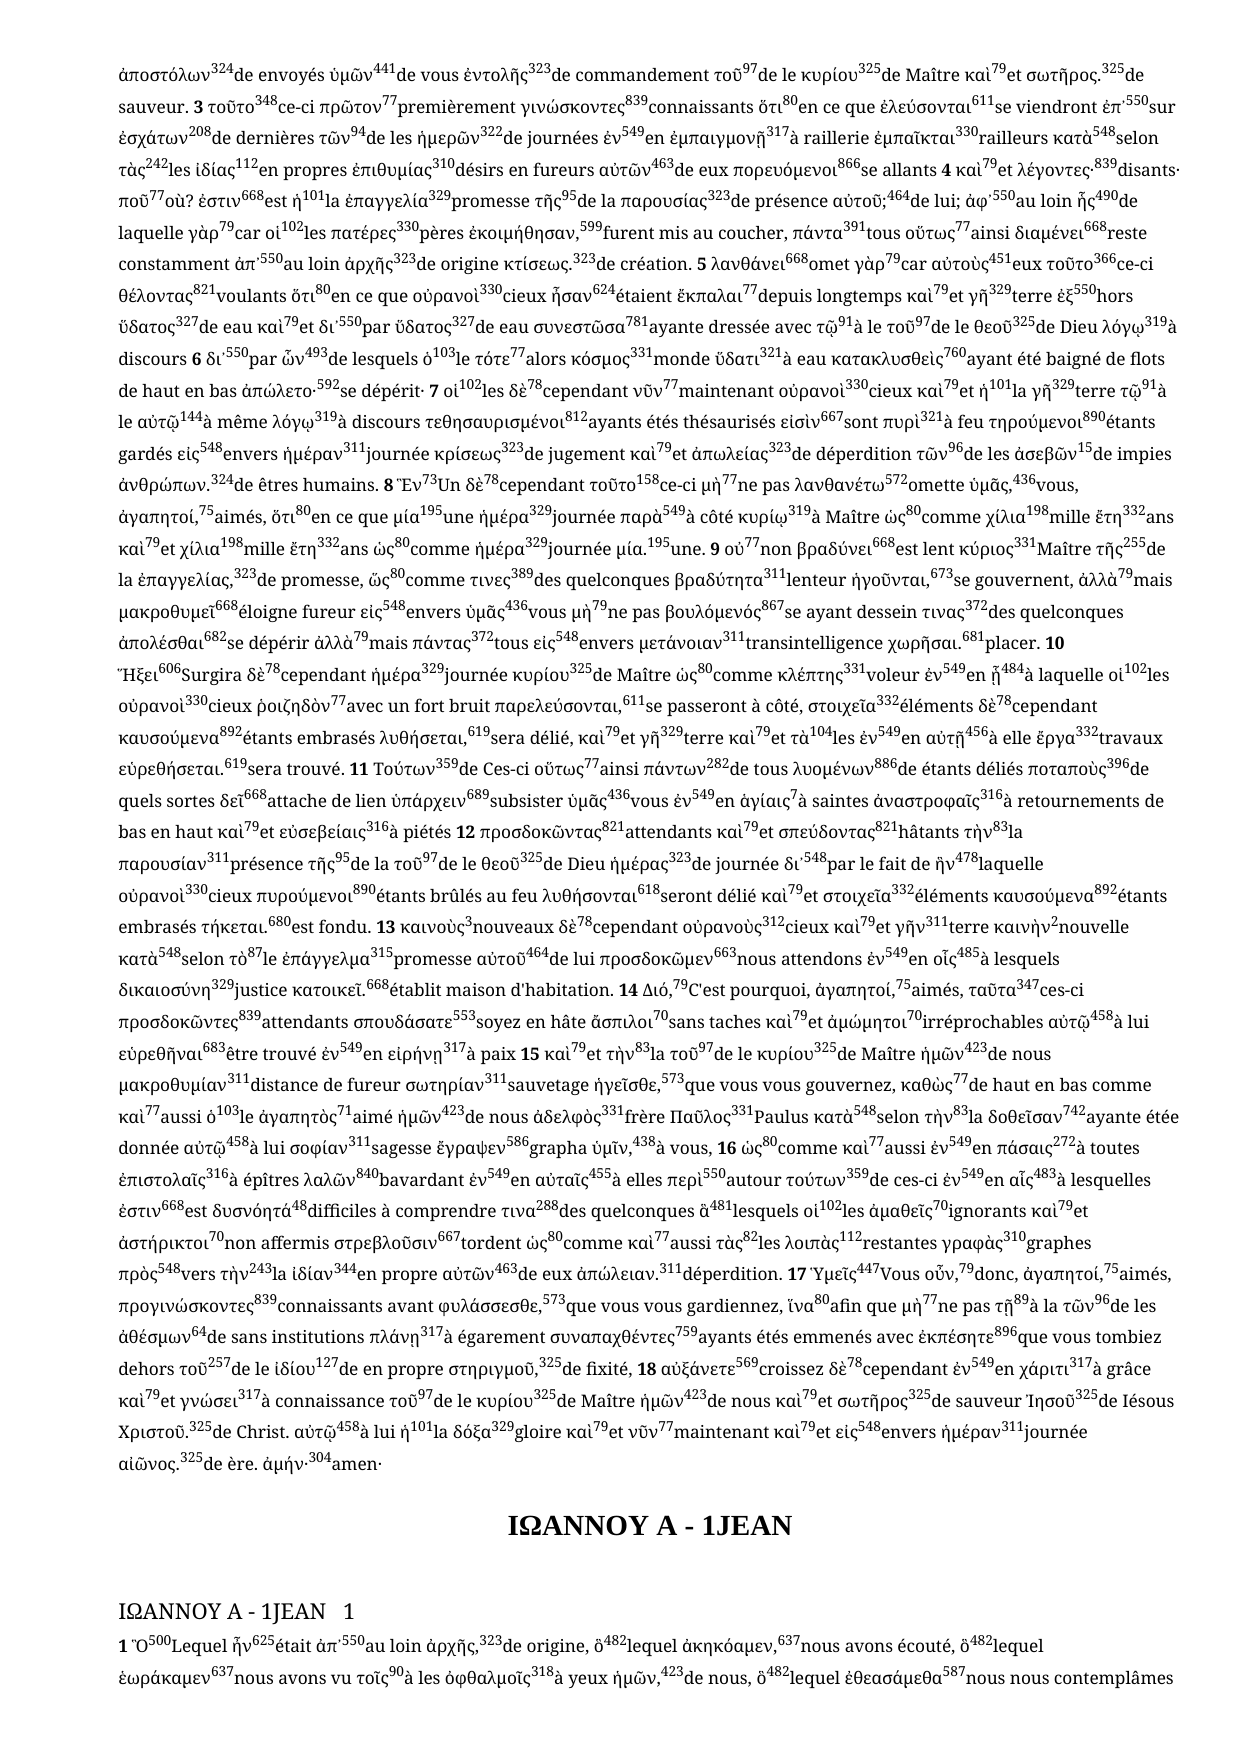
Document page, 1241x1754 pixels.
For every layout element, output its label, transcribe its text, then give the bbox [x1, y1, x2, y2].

text 1 Ταύτην344Celle-ci ἤδη,77déjà, ἀγαπητοί,75aimés, δευτέραν51deuxième ὑμῖν438à vous γράφω664je graphe ἐπιστολὴν311épître ἐν549en αἷς483à lesquelles διεγείρω664je réveille ὑμῶν441de vous ἐν549en ὑπομνήσει317à mémoration du dessous τὴν83la εἰλικρινῆ2sincère διάνοιαν311capacité d’intelligence 2 μνησθῆναι683être fait mémoire τῶν98de les προειρημένων808de ayants étés prédits ῥημάτων326de oraux ὑπὸ550sous τῶν96de les ἁγίων15de saints προφητῶν324de prophètes καὶ79et τῆς95de la τῶν96de les ἀποστόλων324de envoyés ὑμῶν441de vous ἐντολῆς323de commandement τοῦ97de le κυρίου325de Maître καὶ79et σωτῆρος.325de sauveur. 3 τοῦτο348ce-ci πρῶτον77premièrement γινώσκοντες839connaissants ὅτι80en ce que ἐλεύσονται611se viendront ἐπ᾽550sur ἐσχάτων208de dernières τῶν94de les ἡμερῶν322de journées ἐν549en ἐμπαιγμονῇ317à raillerie ἐμπαῖκται330railleurs κατὰ548selon τὰς242les ἰδίας112en propres ἐπιθυμίας310désirs en fureurs αὐτῶν463de eux πορευόμενοι866se allants 4 καὶ79et λέγοντες·839disants· ποῦ77où? ἐστιν668est ἡ101la ἐπαγγελία329promesse τῆς95de la παρουσίας323de présence αὐτοῦ;464de lui; ἀφ᾽550au loin ἧς490de laquelle γὰρ79car οἱ102les πατέρες330pères ἐκοιμήθησαν,599furent mis au coucher, πάντα391tous οὕτως77ainsi διαμένει668reste constamment ἀπ᾽550au loin ἀρχῆς323de origine κτίσεως.323de création. 5 λανθάνει668omet γὰρ79car αὐτοὺς451eux τοῦτο366ce-ci θέλοντας821voulants ὅτι80en ce que οὐρανοὶ330cieux ἦσαν624étaient ἔκπαλαι77depuis longtemps καὶ79et γῆ329terre ἐξ550hors ὕδατος327de eau καὶ79et δι᾽550par ὕδατος327de eau συνεστῶσα781ayante dressée avec τῷ91à le τοῦ97de le θεοῦ325de Dieu λόγῳ319à discours 6 δι᾽550par ὧν493de lesquels ὁ103le τότε77alors κόσμος331monde ὕδατι321à eau κατακλυσθεὶς760ayant été baigné de flots de haut en bas ἀπώλετο·592se dépérit· 7 οἱ102les δὲ78cependant νῦν77maintenant οὐρανοὶ330cieux καὶ79et ἡ101la γῆ329terre τῷ91à le αὐτῷ144à même λόγῳ319à discours τεθησαυρισμένοι812ayants étés thésaurisés εἰσὶν667sont πυρὶ321à feu τηρούμενοι890étants gardés εἰς548envers ἡμέραν311journée κρίσεως323de jugement καὶ79et ἀπωλείας323de déperdition τῶν96de les ἀσεβῶν15de impies ἀνθρώπων.324de êtres humains. 8 Ἓν73Un δὲ78cependant τοῦτο158ce-ci μὴ77ne pas λανθανέτω572omette ὑμᾶς,436vous, ἀγαπητοί,75aimés, ὅτι80en ce que μία195une ἡμέρα329journée παρὰ549à côté κυρίῳ319à Maître ὡς80comme χίλια198mille ἔτη332ans καὶ79et χίλια198mille ἔτη332ans ὡς80comme ἡμέρα329journée μία.195une. 9 οὐ77non βραδύνει668est lent κύριος331Maître τῆς255de la ἐπαγγελίας,323de promesse, ὥς80comme τινες389des quelconques βραδύτητα311lenteur ἡγοῦνται,673se gouvernent, ἀλλὰ79mais μακροθυμεῖ668éloigne fureur εἰς548envers ὑμᾶς436vous μὴ79ne pas βουλόμενός867se ayant dessein τινας372des quelconques ἀπολέσθαι682se dépérir ἀλλὰ79mais πάντας372tous εἰς548envers μετάνοιαν311transintelligence χωρῆσαι.681placer. 10 Ἥξει606Surgira δὲ78cependant ἡμέρα329journée κυρίου325de Maître ὡς80comme κλέπτης331voleur ἐν549en ᾗ484à laquelle οἱ102les οὐρανοὶ330cieux ῥοιζηδὸν77avec un fort bruit παρελεύσονται,611se passeront à côté, στοιχεῖα332éléments δὲ78cependant καυσούμενα892étants embrasés λυθήσεται,619sera délié, καὶ79et γῆ329terre καὶ79et τὰ104les ἐν549en αὐτῇ456à elle ἔργα332travaux εὑρεθήσεται.619sera trouvé. 11 Τούτων359de Ces-ci οὕτως77ainsi πάντων282de tous λυομένων886de étants déliés ποταποὺς396de quels sortes δεῖ668attache de lien ὑπάρχειν689subsister ὑμᾶς436vous ἐν549en ἁγίαις7à saintes ἀναστροφαῖς316à retournements de bas en haut καὶ79et εὐσεβείαις316à piétés 12 προσδοκῶντας821attendants καὶ79et σπεύδοντας821hâtants τὴν83la παρουσίαν311présence τῆς95de la τοῦ97de le θεοῦ325de Dieu ἡμέρας323de journée δι᾽548par le fait de ἣν478laquelle οὐρανοὶ330cieux πυρούμενοι890étants brûlés au feu λυθήσονται618seront délié καὶ79et στοιχεῖα332éléments καυσούμενα892étants embrasés τήκεται.680est fondu. 13 καινοὺς3nouveaux δὲ78cependant οὐρανοὺς312cieux καὶ79et γῆν311terre καινὴν2nouvelle κατὰ548selon τὸ87le ἐπάγγελμα315promesse αὐτοῦ464de lui προσδοκῶμεν663nous attendons ἐν549en οἷς485à lesquels δικαιοσύνη329justice κατοικεῖ.668établit maison d'habitation. 14 Διό,79C'est pourquoi, ἀγαπητοί,75aimés, ταῦτα347ces-ci προσδοκῶντες839attendants σπουδάσατε553soyez en hâte ἄσπιλοι70sans taches καὶ79et ἀμώμητοι70irréprochables αὐτῷ458à lui εὑρεθῆναι683être trouvé ἐν549en εἰρήνῃ317à paix 15 καὶ79et τὴν83la τοῦ97de le κυρίου325de Maître ἡμῶν423de nous μακροθυμίαν311distance de fureur σωτηρίαν311sauvetage ἡγεῖσθε,573que vous vous gouvernez, καθὼς77de haut en bas comme καὶ77aussi ὁ103le ἀγαπητὸς71aimé ἡμῶν423de nous ἀδελφὸς331frère Παῦλος331Paulus κατὰ548selon τὴν83la δοθεῖσαν742ayante étée donnée αὐτῷ458à lui σοφίαν311sagesse ἔγραψεν586grapha ὑμῖν,438à vous, 16 ὡς80comme καὶ77aussi ἐν549en πάσαις272à toutes ἐπιστολαῖς316à épîtres λαλῶν840bavardant ἐν549en αὐταῖς455à elles περὶ550autour τούτων359de ces-ci ἐν549en αἷς483à lesquelles ἐστιν668est δυσνόητά48difficiles à comprendre τινα288des quelconques ἃ481lesquels οἱ102les ἀμαθεῖς70ignorants καὶ79et ἀστήρικτοι70non affermis στρεβλοῦσιν667tordent ὡς80comme καὶ77aussi τὰς82les λοιπὰς112restantes γραφὰς310graphes πρὸς548vers τὴν243la ἰδίαν344en propre αὐτῶν463de eux ἀπώλειαν.311déperdition. 17 Ὑμεῖς447Vous οὖν,79donc, ἀγαπητοί,75aimés, προγινώσκοντες839connaissants avant φυλάσσεσθε,573que vous vous gardiennez, ἵνα80afin que μὴ77ne pas τῇ89à la τῶν96de les ἀθέσμων64de sans institutions πλάνῃ317à égarement συναπαχθέντες759ayants étés emmenés avec ἐκπέσητε896que vous tombiez dehors τοῦ257de le ἰδίου127de en propre στηριγμοῦ,325de fixité, 18 αὐξάνετε569croissez δὲ78cependant ἐν549en χάριτι317à grâce καὶ79et γνώσει317à connaissance τοῦ97de le κυρίου325de Maître ἡμῶν423de nous καὶ79et σωτῆρος325de sauveur Ἰησοῦ325de Iésous Χριστοῦ.325de Christ. αὐτῷ458à lui ἡ101la δόξα329gloire καὶ79et νῦν77maintenant καὶ79et εἰς548envers ἡμέραν311journée αἰῶνος.325de ère. ἀμήν·304amen· [118, 59, 1181, 1475]
text ΙΩΑΝΝΟΥ Α - 1JEAN 1 [118, 1596, 1181, 1626]
subtitle ΙΩΑΝΝΟΥ Α - 1JEAN [118, 1508, 1181, 1542]
